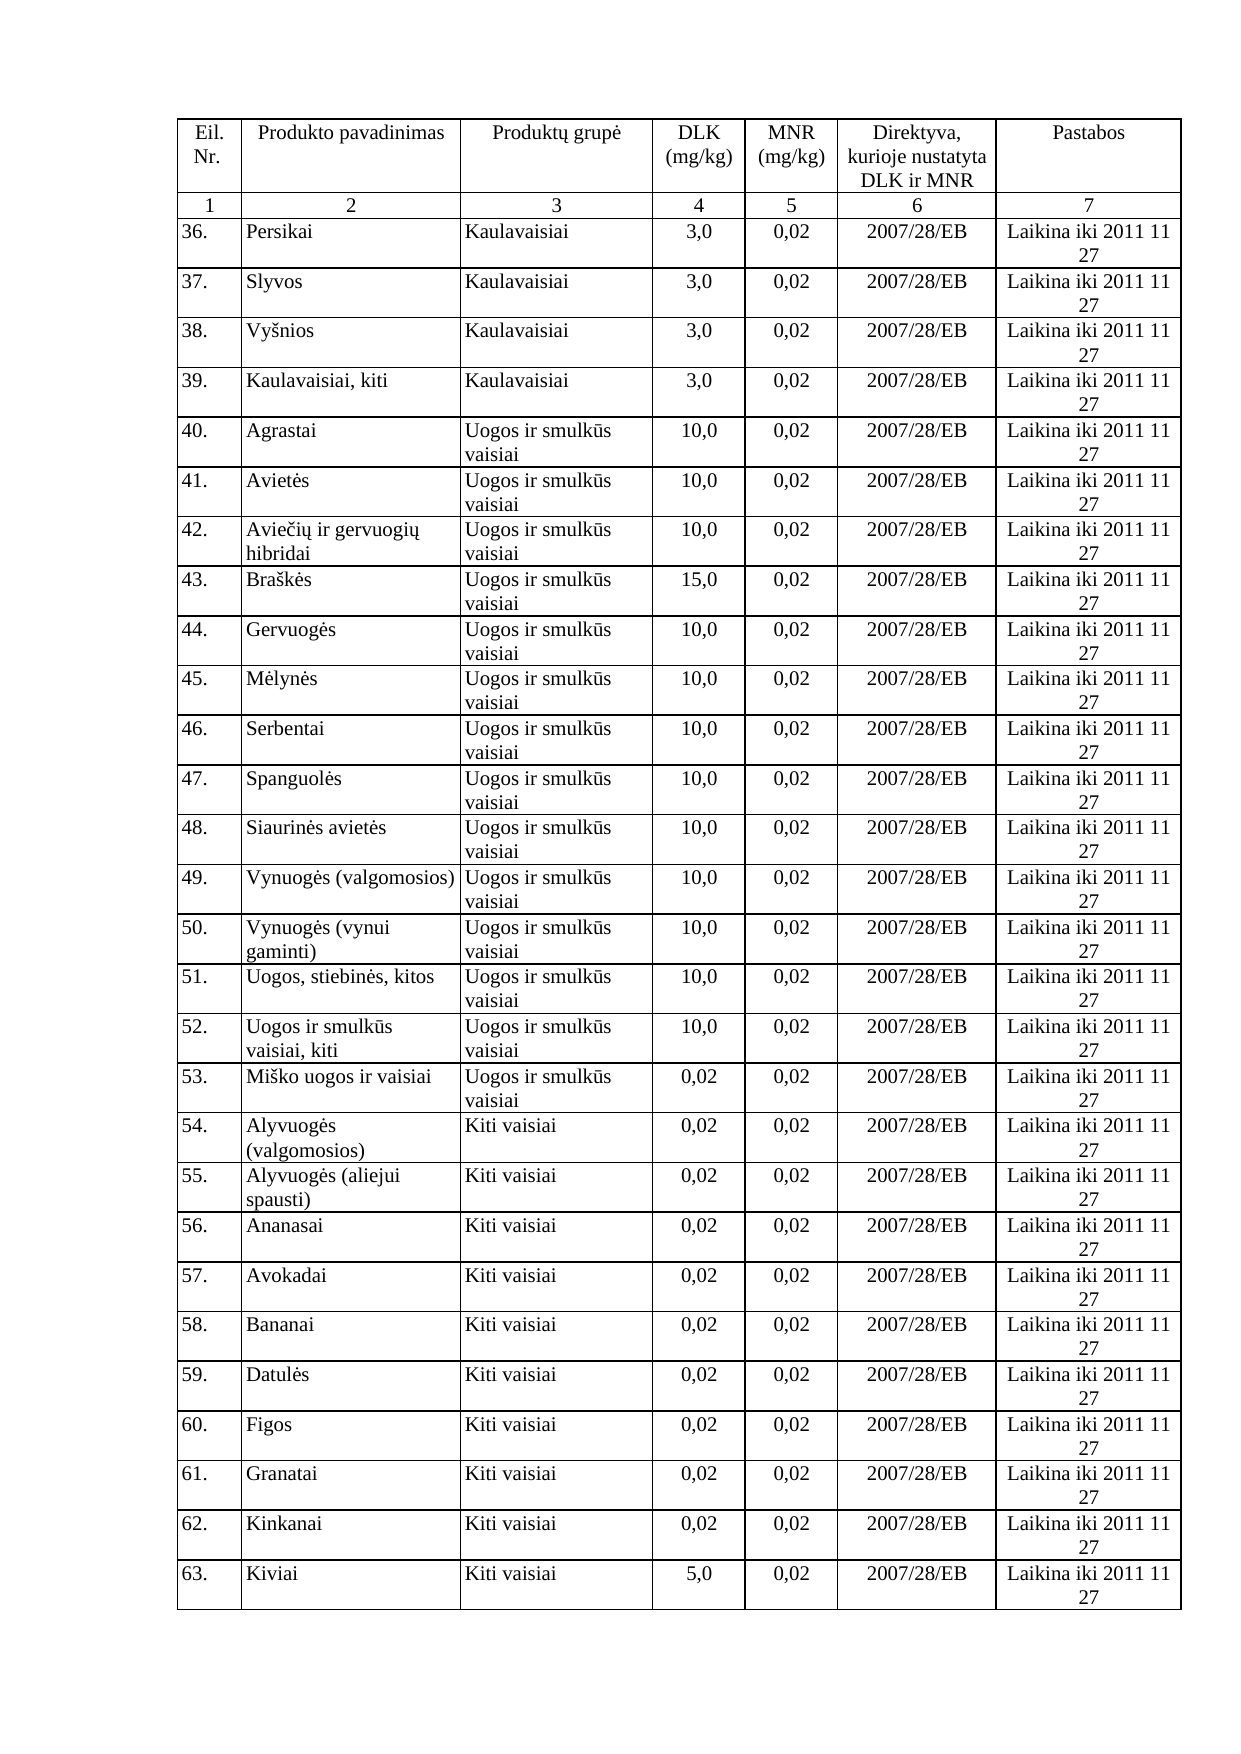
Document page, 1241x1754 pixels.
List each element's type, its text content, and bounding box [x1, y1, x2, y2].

table_cell 0,02 [653, 1362, 744, 1410]
table_cell 55. [178, 1163, 241, 1211]
table_cell 3,0 [653, 269, 744, 317]
table_cell 0,02 [653, 1263, 744, 1311]
table_cell 37. [178, 269, 241, 317]
table_cell 0,02 [746, 1511, 837, 1559]
table_cell Miško uogos ir vaisiai [242, 1064, 460, 1112]
table_cell 0,02 [746, 517, 837, 565]
table_cell 0,02 [746, 1014, 837, 1062]
table_cell 0,02 [653, 1461, 744, 1509]
table_cell 0,02 [746, 468, 837, 516]
table_cell 0,02 [653, 1064, 744, 1112]
table_cell Siaurinės avietės [242, 815, 460, 863]
table_cell 40. [178, 418, 241, 466]
table_cell 0,02 [746, 865, 837, 913]
table_cell Persikai [242, 219, 460, 267]
table_cell 6 [838, 193, 842, 217]
table_cell Kiti vaisiai [461, 1312, 652, 1360]
table_cell 1 [237, 193, 241, 217]
table_cell Ananasai [242, 1213, 460, 1261]
table_cell 0,02 [746, 1412, 837, 1460]
table_cell 56. [178, 1213, 241, 1261]
table_cell Braškės [242, 567, 460, 615]
table_header Produktų grupė [461, 120, 652, 192]
table_cell Kiti vaisiai [461, 1213, 652, 1261]
table_cell Vynuogės (valgomosios) [242, 865, 460, 913]
table_cell 49. [178, 865, 241, 913]
table_cell 0,02 [746, 815, 837, 863]
table_cell 2007/28/EB [838, 269, 995, 317]
table_cell Kiti vaisiai [461, 1263, 652, 1311]
table_cell 0,02 [746, 1362, 837, 1410]
table_cell 2007/28/EB [838, 468, 995, 516]
table_cell 10,0 [653, 666, 744, 714]
table_cell Kiti vaisiai [461, 1461, 652, 1509]
table_cell 2007/28/EB [838, 517, 995, 565]
table_cell Spanguolės [242, 766, 460, 814]
table_cell 3 [648, 193, 652, 217]
table_cell Kinkanai [242, 1511, 460, 1559]
table_cell 0,02 [746, 1113, 837, 1162]
table_cell Agrastai [242, 418, 460, 466]
table_cell 2007/28/EB [838, 815, 995, 863]
table_cell 0,02 [746, 1312, 837, 1360]
table_cell Kaulavaisiai [461, 318, 652, 367]
table_cell 10,0 [653, 716, 744, 764]
table_cell 2007/28/EB [838, 1511, 995, 1559]
table_cell 51. [178, 965, 241, 1012]
table_cell Kiti vaisiai [461, 1113, 652, 1162]
table_cell 0,02 [746, 1213, 837, 1261]
table_cell 2007/28/EB [838, 965, 995, 1012]
table_cell Kiti vaisiai [461, 1163, 652, 1211]
table_cell 0,02 [746, 915, 837, 963]
table_cell 10,0 [653, 915, 744, 963]
table_cell 0,02 [746, 1064, 837, 1112]
table_cell 2007/28/EB [838, 219, 995, 267]
table_cell 2007/28/EB [838, 1362, 995, 1410]
table_cell Datulės [242, 1362, 460, 1410]
table_cell 0,02 [746, 368, 837, 416]
table_cell 57. [178, 1263, 241, 1311]
table_cell Avietės [242, 468, 460, 516]
table_cell 44. [178, 617, 241, 665]
table_cell 10,0 [653, 468, 744, 516]
table_cell 5,0 [653, 1561, 744, 1609]
table_cell 10,0 [653, 815, 744, 863]
table_cell 0,02 [746, 1461, 837, 1509]
table_cell 2007/28/EB [838, 1412, 995, 1460]
table_cell 46. [178, 716, 241, 764]
table_cell 2007/28/EB [838, 617, 995, 665]
table_cell 48. [178, 815, 241, 863]
table_cell 0,02 [653, 1213, 744, 1261]
table_cell 10,0 [653, 965, 744, 1012]
table_cell Figos [242, 1412, 460, 1460]
table_cell 62. [178, 1511, 241, 1559]
table_cell 45. [178, 666, 241, 714]
table_cell 43. [178, 567, 241, 615]
table_cell 2007/28/EB [838, 666, 995, 714]
table_cell 10,0 [653, 517, 744, 565]
table_cell 3,0 [653, 219, 744, 267]
table_cell 58. [178, 1312, 241, 1360]
table_cell 41. [178, 468, 241, 516]
table_cell Avokadai [242, 1263, 460, 1311]
table_cell 0,02 [653, 1412, 744, 1460]
table_cell 61. [178, 1461, 241, 1509]
table_cell 3,0 [653, 368, 744, 416]
table_cell 0,02 [746, 666, 837, 714]
table_cell Kiti vaisiai [461, 1362, 652, 1410]
table_cell Kaulavaisiai [461, 219, 652, 267]
table_cell Kiti vaisiai [461, 1511, 652, 1559]
table_cell 2007/28/EB [838, 418, 995, 466]
table_cell 0,02 [746, 269, 837, 317]
table_cell 0,02 [746, 1263, 837, 1311]
table_cell 2007/28/EB [838, 716, 995, 764]
table_cell Kiti vaisiai [461, 1412, 652, 1460]
table_header Pastabos [997, 120, 1180, 192]
table_cell 0,02 [653, 1511, 744, 1559]
table_cell 0,02 [746, 617, 837, 665]
table_cell 2007/28/EB [838, 318, 995, 367]
table_cell 2007/28/EB [838, 1014, 995, 1062]
table_cell 39. [178, 368, 241, 416]
table_cell 52. [178, 1014, 241, 1062]
table_cell Slyvos [242, 269, 460, 317]
table_cell 2007/28/EB [838, 1213, 995, 1261]
table_cell 5 [833, 193, 837, 217]
table_cell 2007/28/EB [838, 1263, 995, 1311]
table_cell Kaulavaisiai [461, 368, 652, 416]
table_cell 36. [178, 219, 241, 267]
table_cell 10,0 [653, 418, 744, 466]
table_cell 10,0 [653, 865, 744, 913]
table_cell 2007/28/EB [838, 1561, 995, 1609]
table_cell 2007/28/EB [838, 865, 995, 913]
table_cell 38. [178, 318, 241, 367]
table_header Produkto pavadinimas [242, 120, 460, 192]
table_cell 3,0 [653, 318, 744, 367]
table_cell 2007/28/EB [838, 915, 995, 963]
table_cell 53. [178, 1064, 241, 1112]
table_cell 0,02 [653, 1113, 744, 1162]
table_cell 2007/28/EB [838, 368, 995, 416]
table_cell 50. [178, 915, 241, 963]
table_cell 60. [178, 1412, 241, 1460]
table_cell Vyšnios [242, 318, 460, 367]
table_cell 0,02 [746, 1163, 837, 1211]
table_cell 2 [242, 193, 246, 217]
table_cell 4 [653, 193, 657, 217]
table_cell 0,02 [746, 418, 837, 466]
table_cell Uogos, stiebinės, kitos [242, 965, 460, 1012]
table_cell 0,02 [746, 716, 837, 764]
table_cell 2007/28/EB [838, 766, 995, 814]
table_cell 2007/28/EB [838, 567, 995, 615]
table_cell 0,02 [653, 1312, 744, 1360]
table_cell 2007/28/EB [838, 1461, 995, 1509]
table_cell 47. [178, 766, 241, 814]
table_cell 10,0 [653, 617, 744, 665]
table_cell 0,02 [746, 219, 837, 267]
table_cell Kiti vaisiai [461, 1561, 652, 1609]
table_header MNR (mg/kg) [746, 120, 837, 192]
table_cell 2007/28/EB [838, 1064, 995, 1112]
table_cell 0,02 [746, 766, 837, 814]
table_cell Kaulavaisiai, kiti [242, 368, 460, 416]
table_cell 2007/28/EB [838, 1312, 995, 1360]
table_cell 10,0 [653, 1014, 744, 1062]
table_cell 0,02 [746, 318, 837, 367]
table_cell 0,02 [746, 567, 837, 615]
table_cell Gervuogės [242, 617, 460, 665]
table_cell 15,0 [653, 567, 744, 615]
table_cell 10,0 [653, 766, 744, 814]
table_cell Granatai [242, 1461, 460, 1509]
table_header DLK (mg/kg) [653, 120, 744, 192]
table_cell 0,02 [746, 1561, 837, 1609]
table_header Eil. Nr. [178, 120, 241, 192]
table_cell 0,02 [653, 1163, 744, 1211]
table_cell 54. [178, 1113, 241, 1162]
table_cell Kaulavaisiai [461, 269, 652, 317]
table_cell 0,02 [746, 965, 837, 1012]
table_cell 2007/28/EB [838, 1113, 995, 1162]
table_cell 59. [178, 1362, 241, 1410]
table_cell 63. [178, 1561, 241, 1609]
table_cell 42. [178, 517, 241, 565]
table_cell Bananai [242, 1312, 460, 1360]
table_cell 2 [456, 193, 460, 217]
table_cell 2007/28/EB [838, 1163, 995, 1211]
table_cell Mėlynės [242, 666, 460, 714]
table_cell Serbentai [242, 716, 460, 764]
table_cell Kiviai [242, 1561, 460, 1609]
